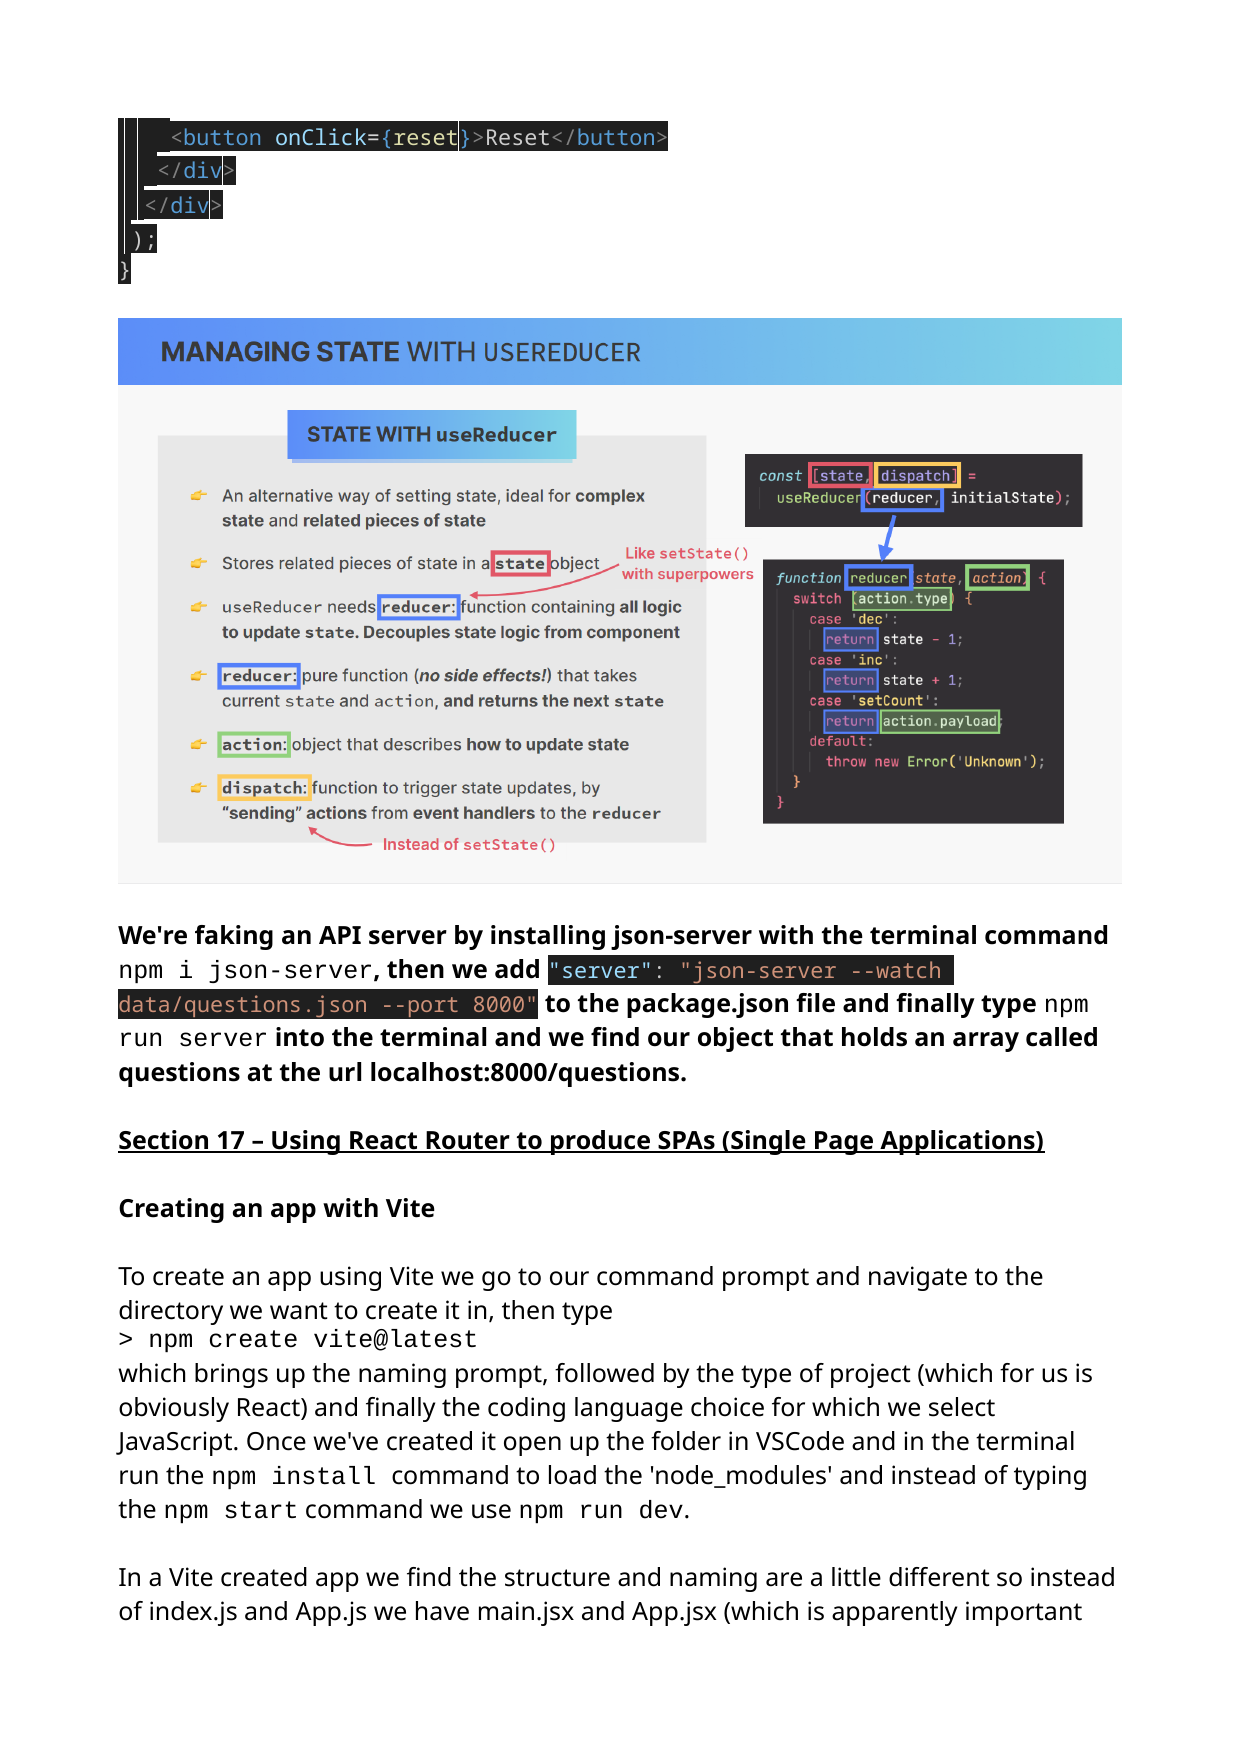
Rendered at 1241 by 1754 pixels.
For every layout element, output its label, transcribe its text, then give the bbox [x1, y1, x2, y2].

text To create an app using Vite we go to our command prompt and navigate to the directory we want to create it in, then type [118, 1259, 1122, 1327]
picture [118, 318, 1122, 884]
text We're faking an API server by installing json-server with the terminal command npm i json-server, then we add "server": "json-server --watch data/questions.json --port 8000" to the package.json file and finally type npm run server into the terminal and we find our object that holds an array called questions at the url localhost:8000/questions. [118, 917, 1122, 1088]
text Creating an app with Vite [118, 1191, 1122, 1225]
text which brings up the naming prompt, followed by the type of project (which for us is obviously React) and finally the coding language choice for which we select JavaScript. Once we've created it open up the folder in VSCode and in the terminal run the npm install command to load the 'node_modules' and instead of typing the npm start command we use npm run dev. [118, 1355, 1122, 1526]
text </div> [118, 152, 1122, 186]
text } [118, 254, 1122, 284]
text Section 17 – Using React Router to produce SPAs (Single Page Applications) [118, 1122, 1122, 1157]
text ); [118, 220, 1122, 254]
text <button onClick={reset}>Reset</button> [118, 118, 1122, 152]
text </div> [118, 186, 1122, 220]
text In a Vite created app we find the structure and naming are a little different so instead of index.js and App.js we have main.jsx and App.jsx (which is apparently important [118, 1560, 1122, 1628]
text > npm create vite@latest [118, 1327, 1122, 1355]
